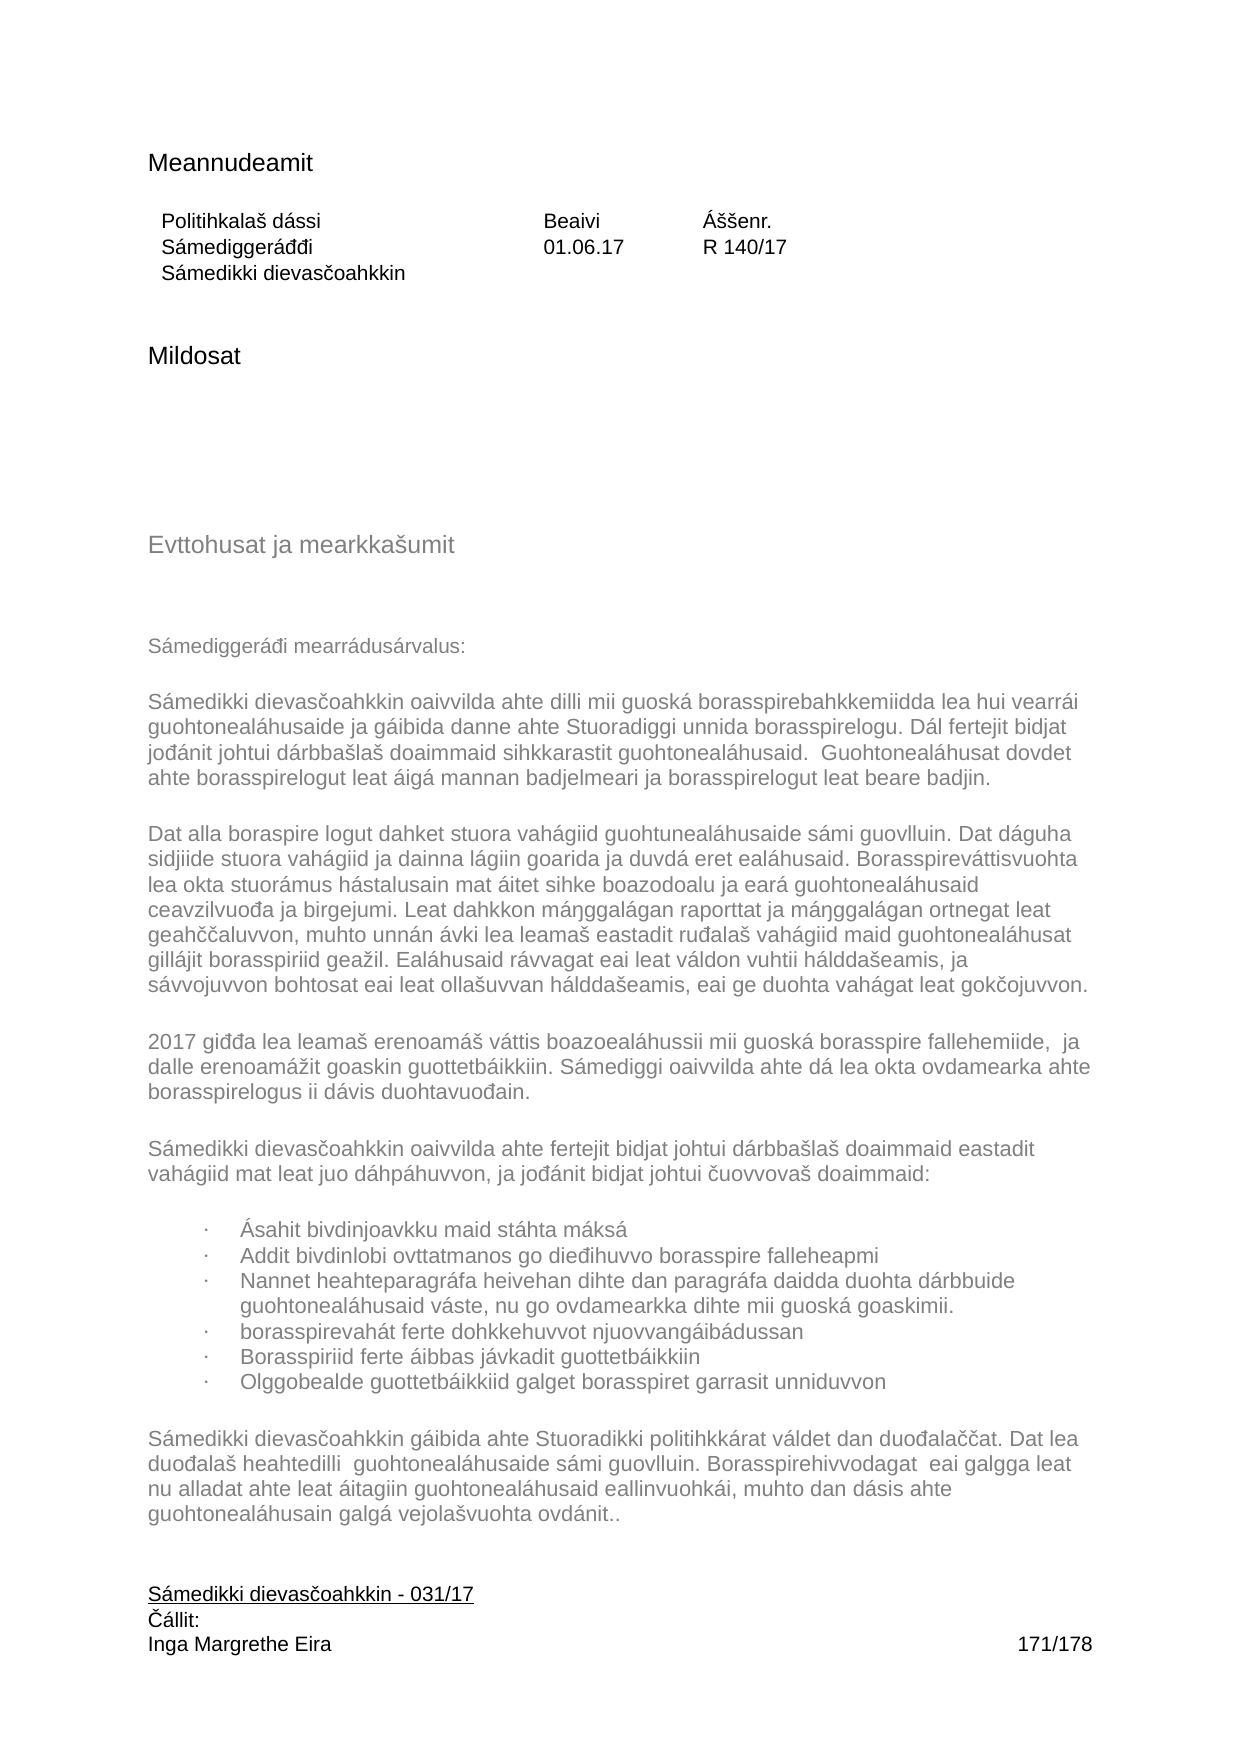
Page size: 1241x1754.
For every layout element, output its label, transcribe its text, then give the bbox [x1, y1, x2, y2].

table_header Áššenr. [689, 208, 1055, 234]
table_header Beaivi [530, 208, 689, 234]
text Sámedikki dievasčoahkkin - 031/17 [148, 1582, 1093, 1606]
table_cell [530, 260, 689, 286]
table_cell R 140/17 [689, 234, 1055, 260]
table_header [148, 401, 900, 427]
table_header Politihkalaš dássi [148, 208, 530, 234]
table_header Meannudeamit Mildosat [136, 148, 1067, 506]
table_cell Sámedikki dievasčoahkkin [148, 260, 530, 286]
table_header Evttohusat ja mearkkašumit Sámediggeráđi mearrádusárvalus: Sámedikki dievasčoahkkin oaivvilda ahte dilli mii guoská borasspirebahkkemiidda lea hui vearrái guohtonealáhusaide ja gáibida danne ahte Stuoradiggi unnida borasspirelogu. Dál fertejit bidjat jođánit johtui dárbbašlaš doaimmaid sihkkarastit guohtonealáhusaid. Guohtonealáhusat dovdet ahte borasspirelogut leat áigá mannan badjelmeari ja borasspirelogut leat beare badjin. Dat alla boraspire logut dahket stuora vahágiid guohtunealáhusaide sámi guovlluin. Dat dáguha sidjiide stuora vahágiid ja dainna lágiin goarida ja duvdá eret ealáhusaid. Borasspireváttisvuohta lea okta stuorámus hástalusain mat áitet sihke boazodoalu ja eará guohtonealáhusaid ceavzilvuođa ja birgejumi. Leat dahkkon máŋggalágan raporttat ja máŋggalágan ortnegat leat geahččaluvvon, muhto unnán ávki lea leamaš eastadit ruđalaš vahágiid maid guohtonealáhusat gillájit borasspiriid geažil. Ealáhusaid rávvagat eai leat váldon vuhtii hálddašeamis, ja sávvojuvvon bohtosat eai leat ollašuvvan hálddašeamis, eai ge duohta vahágat leat gokčojuvvon. 2017 giđđa lea leamaš erenoamáš váttis boazoealáhussii mii guoská borasspire fallehemiide, ja dalle erenoamážit goaskin guottetbáikkiin. Sámediggi oaivvilda ahte dá lea okta ovdamearka ahte borasspirelogus ii dávis duohtavuođain. Sámedikki dievasčoahkkin oaivvilda ahte fertejit bidjat johtui dárbbašlaš doaimmaid eastadit vahágiid mat leat juo dáhpáhuvvon, ja jođánit bidjat johtui čuovvovaš doaimmaid: Ásahit bivdinjoavkku maid stáhta máksá Addit bivdinlobi ovttatmanos go dieđihuvvo borasspire falleheapmi Nannet heahteparagráfa heivehan dihte dan paragráfa daidda duohta dárbbuide guohtonealáhusaid váste, nu go ovdamearkka dihte mii guoská goaskimii. borasspirevahát ferte dohkkehuvvot njuovvangáibádussan Borasspiriid ferte áibbas jávkadit guottetbáikkiin Olggobealde guottetbáikkiid galget borasspiret garrasit unniduvvon Sámedikki dievasčoahkkin gáibida ahte Stuoradikki politihkkárat váldet dan duođalaččat. Dat lea duođalaš heahtedilli guohtonealáhusaide sámi guovlluin. Borasspirehivvodagat eai galgga leat nu alladat ahte leat áitagiin guohtonealáhusaid eallinvuohkái, muhto dan dásis ahte guohtonealáhusain galgá vejolašvuohta ovdánit.. [136, 530, 1104, 1558]
table_cell 01.06.17 [530, 234, 689, 260]
table_cell Sámediggeráđđi [148, 234, 530, 260]
table_cell [689, 260, 1055, 286]
